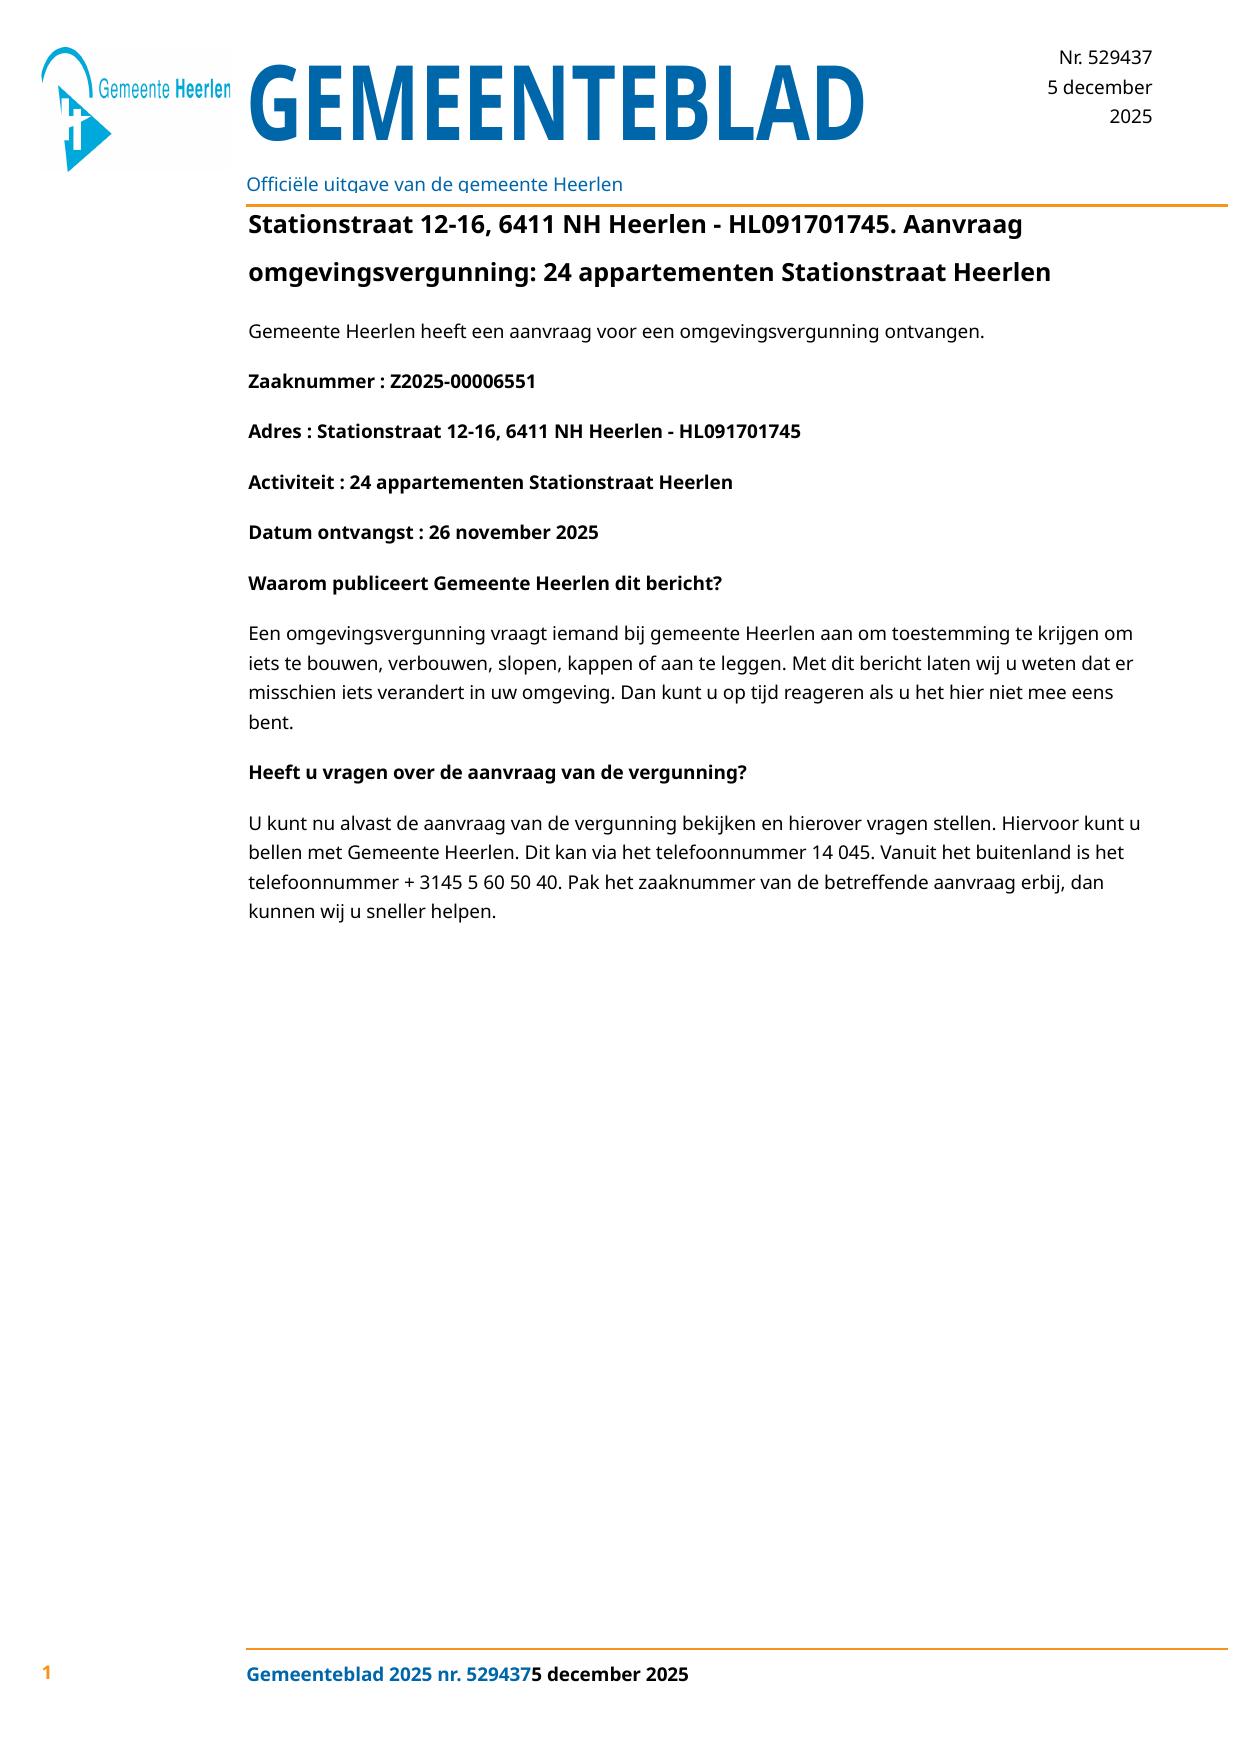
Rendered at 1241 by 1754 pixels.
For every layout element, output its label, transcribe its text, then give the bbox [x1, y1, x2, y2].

text Activiteit : 24 appartementen Stationstraat Heerlen [248, 469, 1152, 495]
text Stationstraat 12-16, 6411 NH Heerlen - HL091701745. Aanvraag omgevingsvergunning: 24 appartementen Stationstraat Heerlen [248, 207, 1152, 288]
text Een omgevingsvergunning vraagt iemand bij gemeente Heerlen aan om toestemming te krijgen om iets te bouwen, verbouwen, slopen, kappen of aan te leggen. Met dit bericht laten wij u weten dat er misschien iets verandert in uw omgeving. Dan kunt u op tijd reageren als u het hier niet mee eens bent. [248, 620, 1152, 735]
text U kunt nu alvast de aanvraag van de vergunning bekijken en hierover vragen stellen. Hiervoor kunt u bellen met Gemeente Heerlen. Dit kan via het telefoonnummer 14 045. Vanuit het buitenland is het telefoonnummer + 3145 5 60 50 40. Pak het zaaknummer van de betreffende aanvraag erbij, dan kunnen wij u sneller helpen. [248, 810, 1152, 924]
picture [41, 47, 59, 70]
text Datum ontvangst : 26 november 2025 [248, 519, 1152, 545]
text Gemeente Heerlen heeft een aanvraag voor een omgevingsvergunning ontvangen. [248, 318, 1152, 344]
text Zaaknummer : Z2025-00006551 [248, 368, 1152, 394]
text Waarom publiceert Gemeente Heerlen dit bericht? [248, 570, 1152, 596]
text Adres : Stationstraat 12-16, 6411 NH Heerlen - HL091701745 [248, 419, 1152, 444]
text Heeft u vragen over de aanvraag van de vergunning? [248, 759, 1152, 785]
picture [41, 47, 231, 172]
